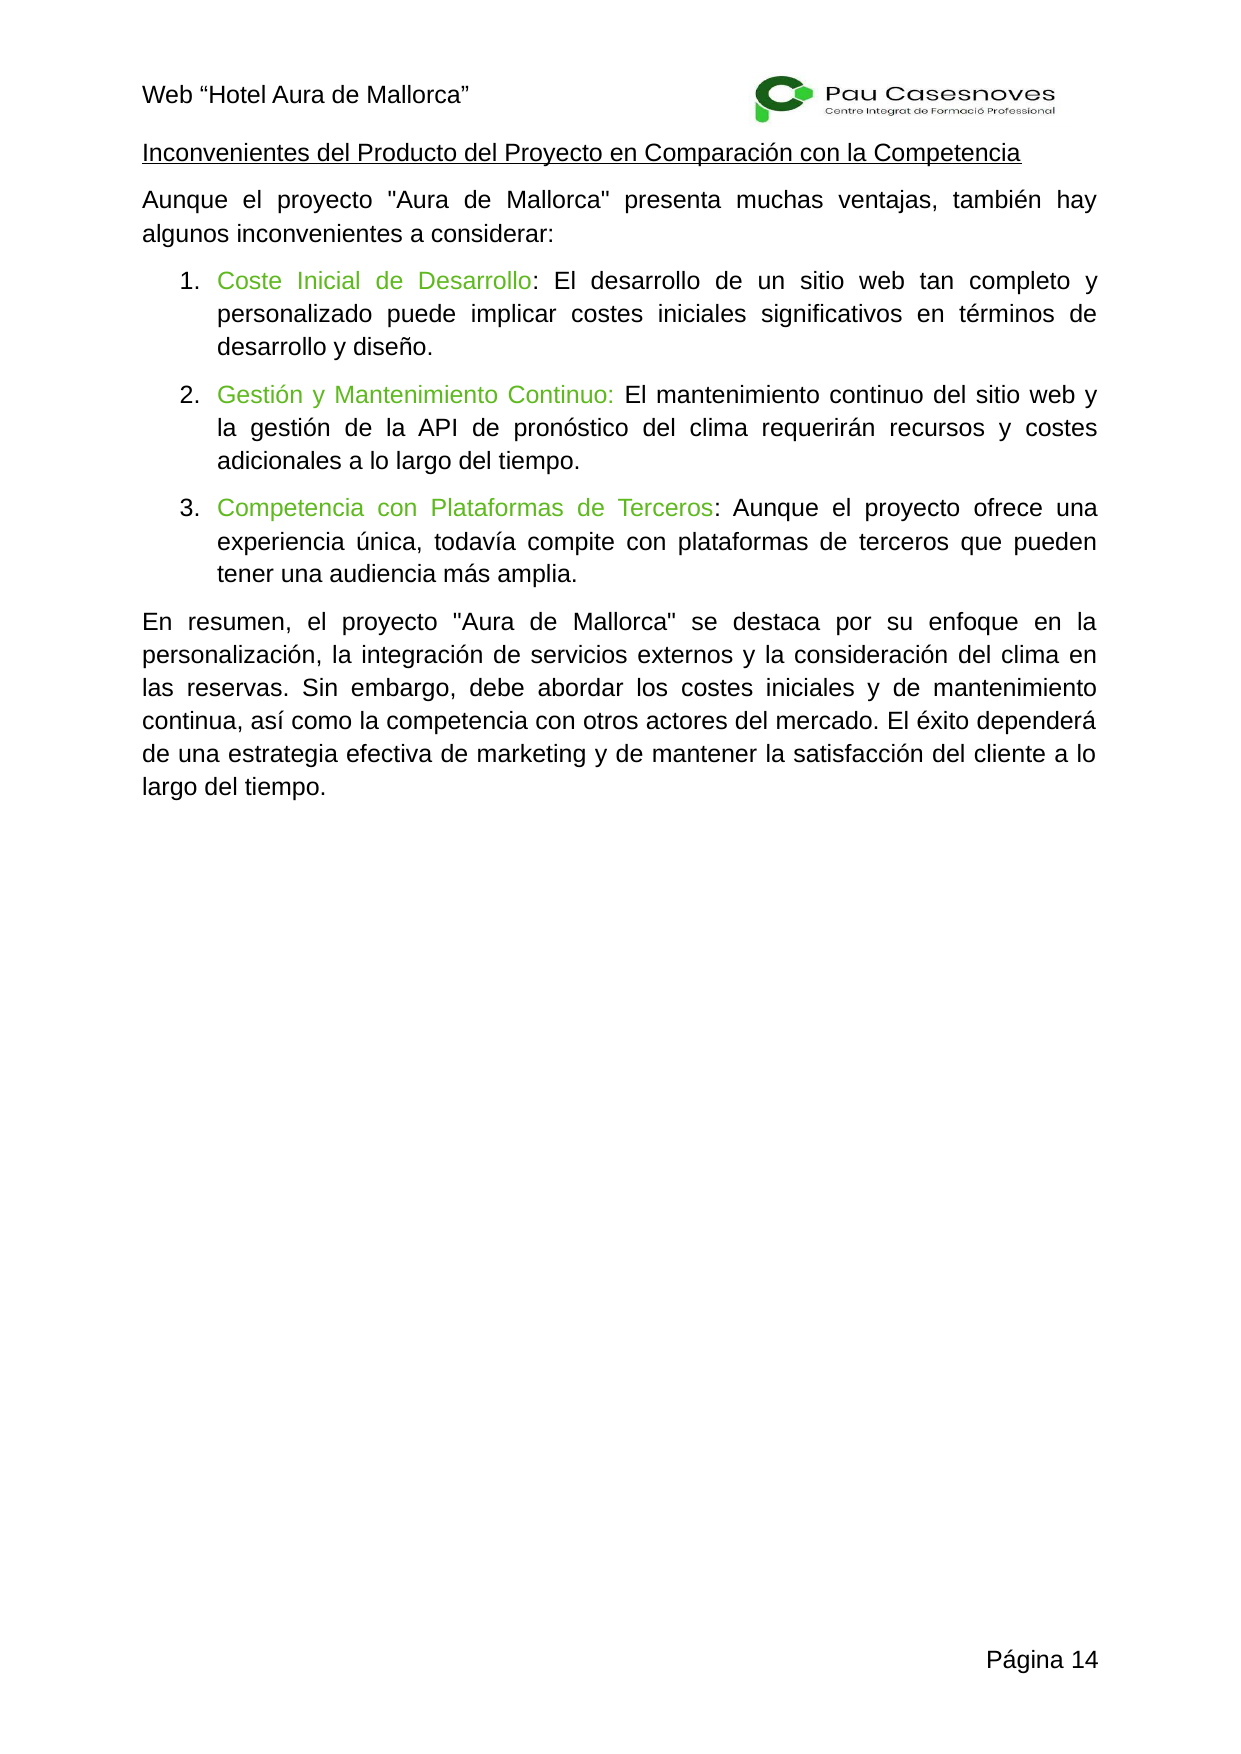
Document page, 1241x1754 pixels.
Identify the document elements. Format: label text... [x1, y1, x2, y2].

text Aunque el proyecto "Aura de Mallorca" presenta muchas ventajas, también hay algunos inconvenientes a considerar: [142, 186, 1098, 247]
list Competencia con Plataformas de Terceros: Aunque el proyecto ofrece una experiencia única, todavía compite con plataformas de terceros que pueden tener una audiencia más amplia. [179, 493, 1098, 588]
list Coste Inicial de Desarrollo: El desarrollo de un sitio web tan completo y personalizado puede implicar costes iniciales significativos en términos de desarrollo y diseño. [179, 266, 1098, 361]
picture [748, 72, 1075, 127]
text Inconvenientes del Producto del Proyecto en Comparación con la Competencia [142, 138, 1098, 167]
text En resumen, el proyecto "Aura de Mallorca" se destaca por su enfoque en la personalización, la integración de servicios externos y la consideración del clima en las reservas. Sin embargo, debe abordar los costes iniciales y de mantenimiento continua, así como la competencia con otros actores del mercado. El éxito dependerá de una estrategia efectiva de marketing y de mantener la satisfacción del cliente a lo largo del tiempo. [142, 607, 1098, 801]
list Gestión y Mantenimiento Continuo: El mantenimiento continuo del sitio web y la gestión de la API de pronóstico del clima requerirán recursos y costes adicionales a lo largo del tiempo. [179, 380, 1098, 474]
